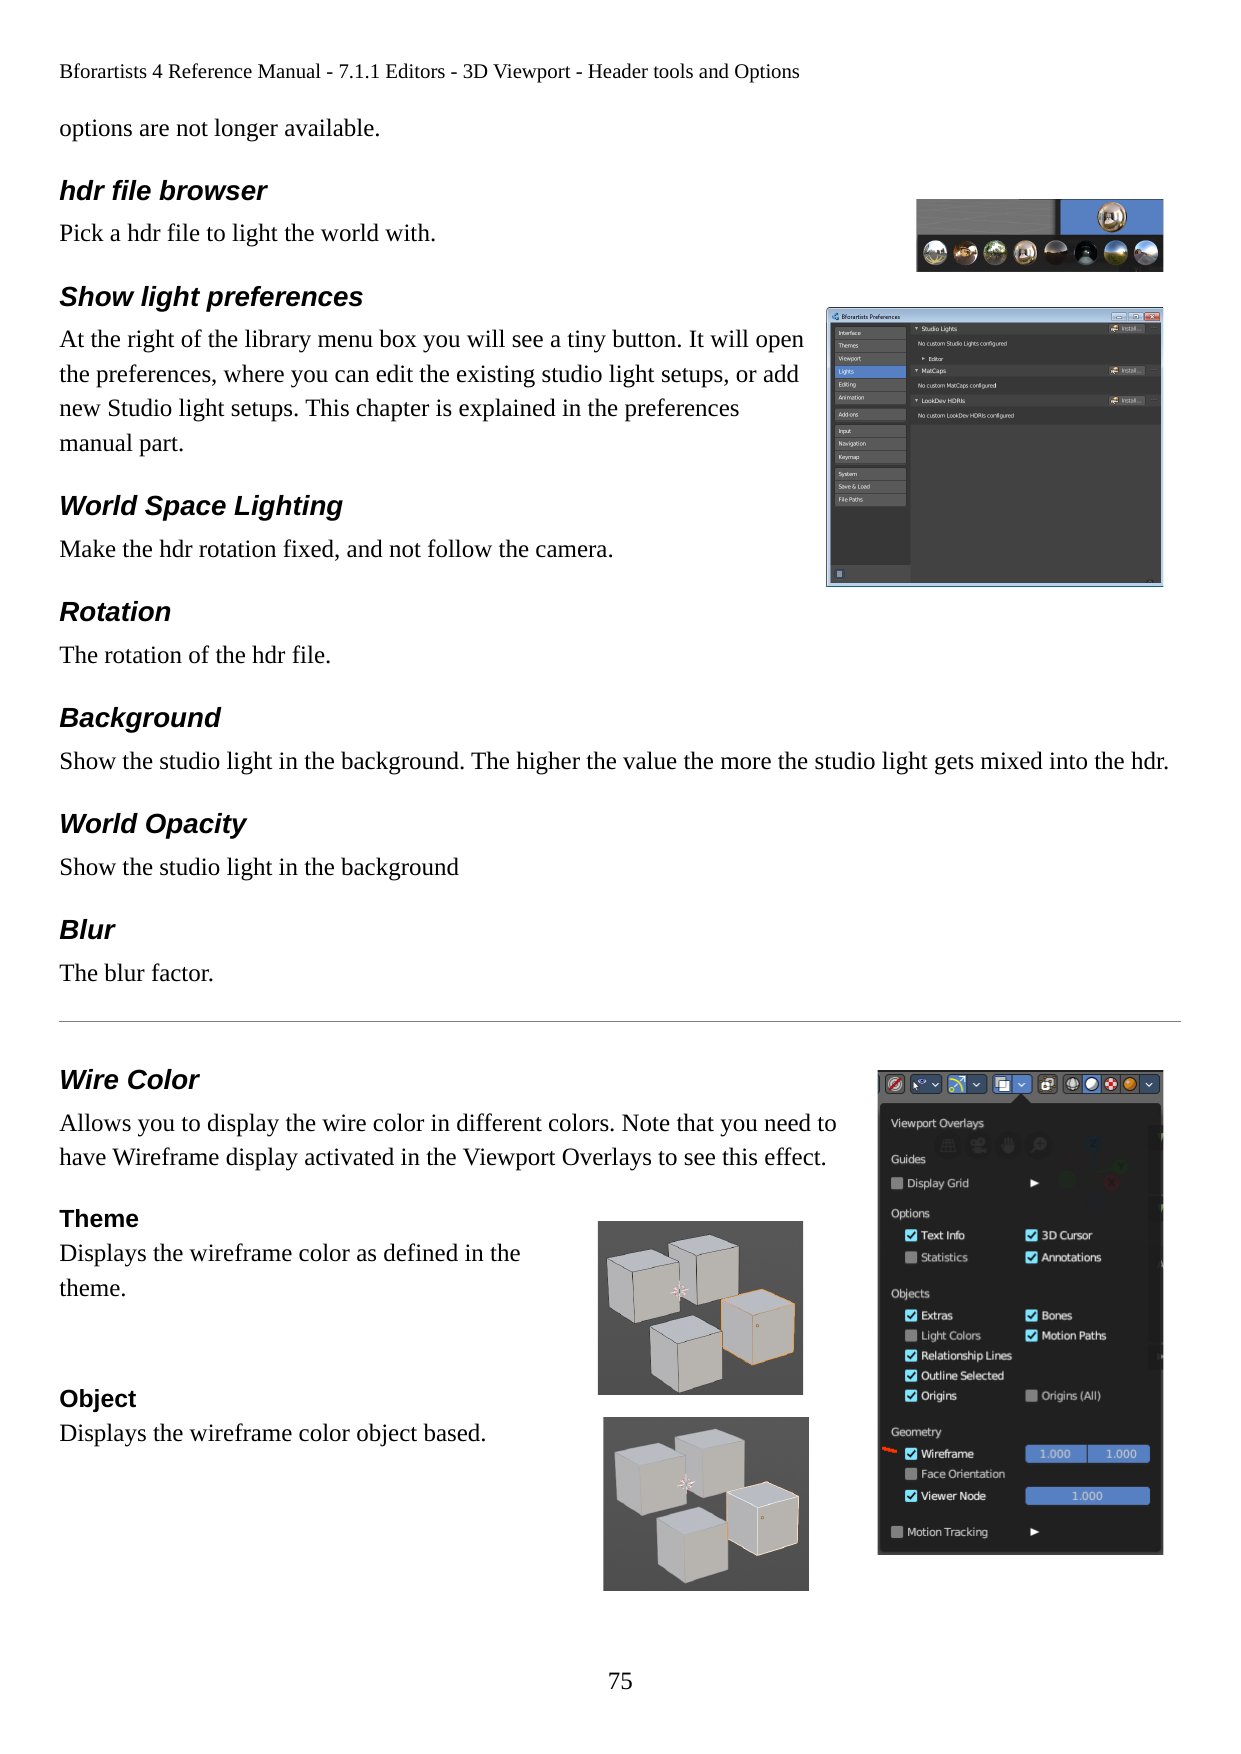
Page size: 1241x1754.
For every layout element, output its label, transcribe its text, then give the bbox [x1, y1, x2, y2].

text At the right of the library menu box you will see a tiny button. It will open the preferences, where you can edit the existing studio light setups, or add new Studio light setups. This chapter is explained in the preferences manual part. [59, 324, 826, 457]
text Make the hdr rotation fixed, and not follow the camera. [59, 534, 826, 563]
picture [877, 1070, 1164, 1555]
subtitle hdr file browser [59, 174, 1181, 206]
text [804, 1238, 877, 1302]
picture [603, 1417, 809, 1591]
text Pick a hdr file to light the world with. [59, 218, 916, 247]
subtitle World Space Lighting [59, 489, 826, 521]
picture [916, 199, 1164, 272]
text The blur factor. [59, 958, 1181, 986]
text Displays the wireframe color as defined in the theme. [59, 1238, 597, 1302]
picture [826, 307, 1164, 587]
subtitle [1164, 1204, 1181, 1232]
subtitle Rotation [59, 595, 1181, 627]
subtitle Object [59, 1384, 877, 1412]
subtitle Wire Color [59, 1063, 1181, 1095]
text [809, 1418, 877, 1447]
text The rotation of the hdr file. [59, 640, 1181, 668]
subtitle [1164, 489, 1181, 521]
subtitle World Opacity [59, 807, 1181, 839]
text [1164, 1238, 1181, 1302]
text Show the studio light in the background. The higher the value the more the studio light gets mixed into the hdr. [59, 746, 1181, 774]
text Allows you to display the wire color in different colors. Note that you need to have Wireframe display activated in the Viewport Overlays to see this effect. [59, 1108, 877, 1171]
subtitle [1164, 1384, 1181, 1412]
picture [597, 1221, 804, 1395]
subtitle Blur [59, 913, 1181, 945]
text options are not longer available. [59, 113, 1181, 141]
subtitle Theme [59, 1204, 877, 1232]
text Show the studio light in the background [59, 852, 1181, 880]
subtitle Background [59, 701, 1181, 733]
subtitle Show light preferences [59, 280, 1181, 312]
text Displays the wireframe color object based. [59, 1418, 603, 1447]
